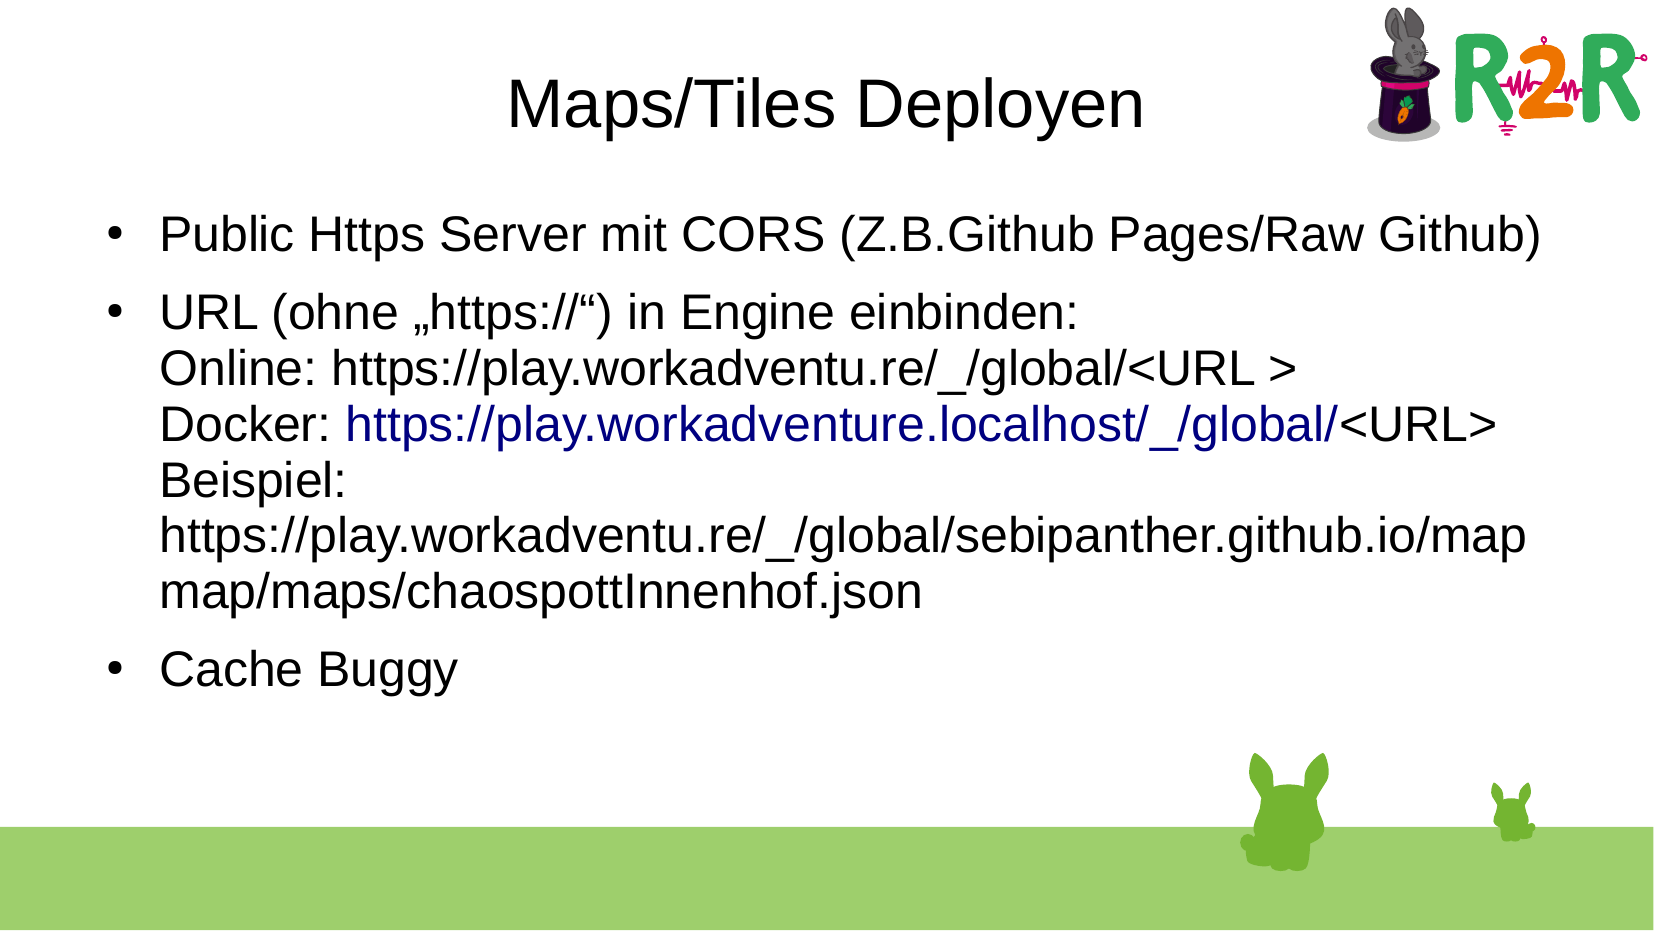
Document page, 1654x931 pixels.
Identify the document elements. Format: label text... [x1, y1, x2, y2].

list Public Https Server mit CORS (Z.B.Github Pages/Raw Github) URL (ohne „https://“) in Engine einbinden: Online: https://play.workadventu.re/_/global/<URL > Docker: https://play.workadventure.localhost/_/global/<URL> Beispiel: https://play.workadventu.re/_/global/sebipanther.github.io/mapmap/maps/chaospottInnenhof.json Cache Buggy [88, 206, 1565, 768]
title Maps/Tiles Deployen [88, 29, 1565, 178]
picture [1358, 0, 1654, 148]
